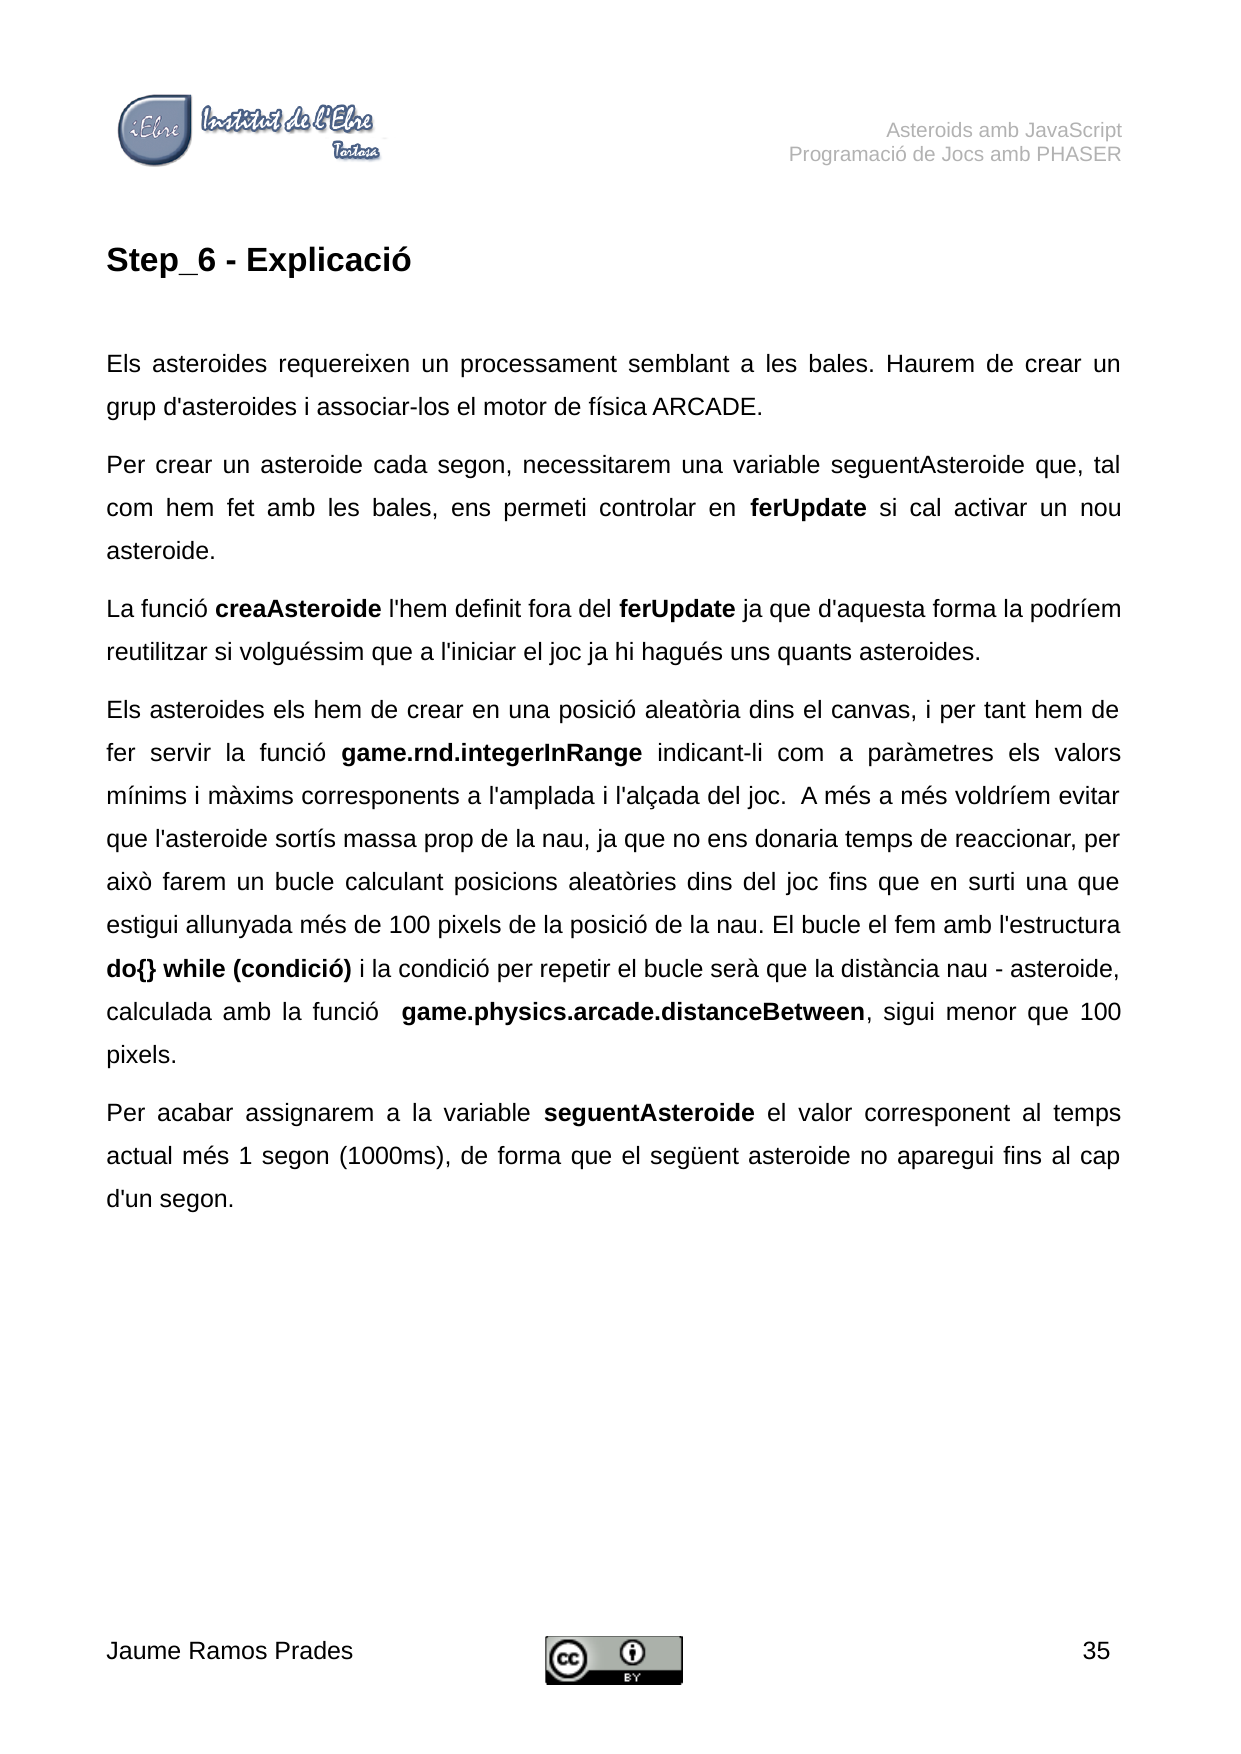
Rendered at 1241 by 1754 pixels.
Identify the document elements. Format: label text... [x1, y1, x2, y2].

text Per acabar assignarem a la variable seguentAsteroide el valor corresponent al temps actual més 1 segon (1000ms), de forma que el següent asteroide no aparegui fins al cap d'un segon. [106, 1097, 1122, 1212]
text Els asteroides requereixen un processament semblant a les bales. Haurem de crear un grup d'asteroides i associar-los el motor de física ARCADE. [106, 349, 1122, 421]
text La funció creaAsteroide l'hem definit fora del ferUpdate ja que d'aquesta forma la podríem reutilitzar si volguéssim que a l'iniciar el joc ja hi hagués uns quants asteroides. [106, 594, 1122, 666]
picture [106, 79, 397, 181]
subtitle Step_6 - Explicació [106, 240, 1122, 279]
text Els asteroides els hem de crear en una posició aleatòria dins el canvas, i per tant hem de fer servir la funció game.rnd.integerInRange indicant-li com a paràmetres els valors mínims i màxims corresponents a l'amplada i l'alçada del joc. A més a més voldríem evitar que l'asteroide sortís massa prop de la nau, ja que no ens donaria temps de reaccionar, per això farem un bucle calculant posicions aleatòries dins del joc fins que en surti una que estigui allunyada més de 100 pixels de la posició de la nau. El bucle el fem amb l'estructura do{} while (condició) i la condició per repetir el bucle serà que la distància nau - asteroide, calculada amb la funció game.physics.arcade.distanceBetween, sigui menor que 100 pixels. [106, 695, 1122, 1068]
picture [545, 1636, 683, 1685]
text Per crear un asteroide cada segon, necessitarem una variable seguentAsteroide que, tal com hem fet amb les bales, ens permeti controlar en ferUpdate si cal activar un nou asteroide. [106, 450, 1122, 565]
